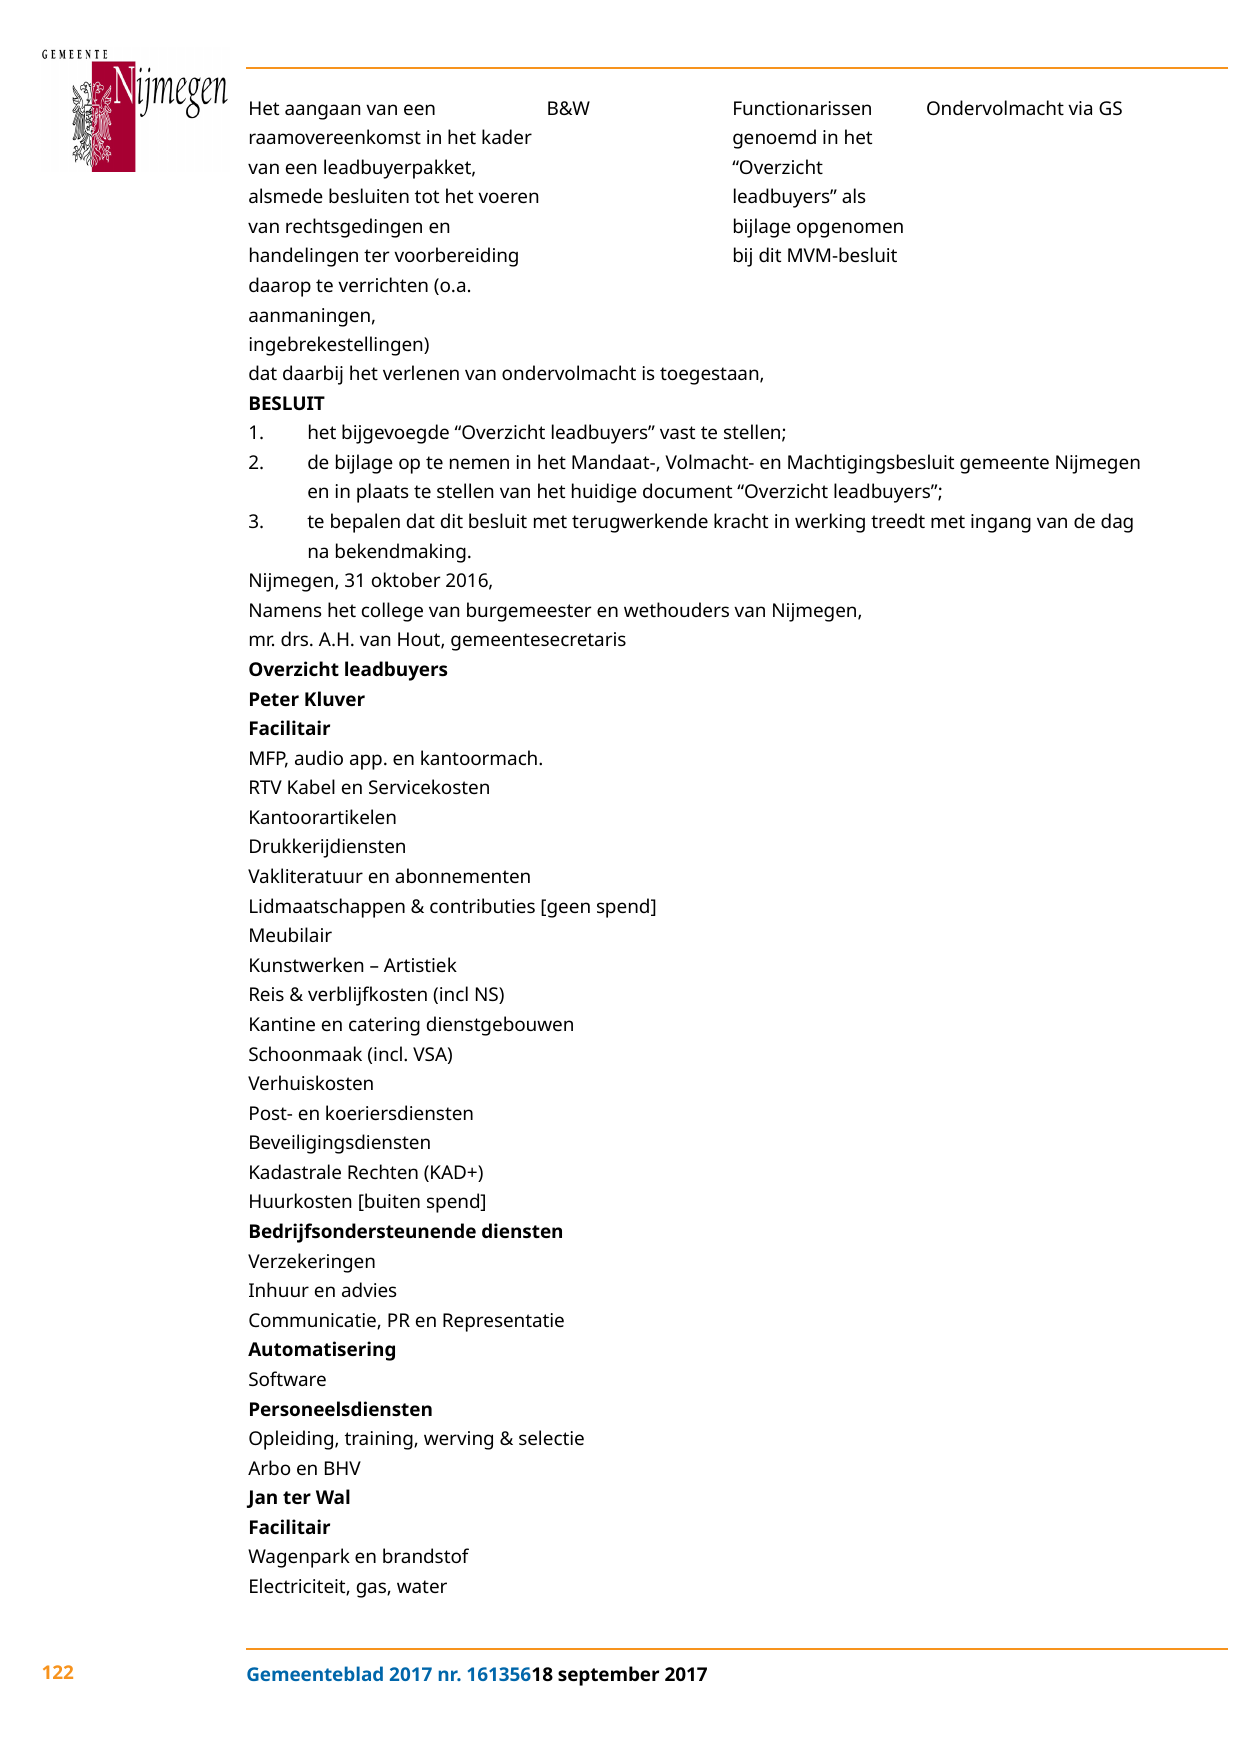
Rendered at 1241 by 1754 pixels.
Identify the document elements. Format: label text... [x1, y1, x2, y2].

text Arbo en BHV [248, 1455, 1152, 1481]
table_cell Functionarissen genoemd in het “Overzicht leadbuyers” als bijlage opgenomen bij dit MVM-besluit [732, 95, 926, 357]
text Inhuur en advies [248, 1277, 1152, 1303]
text Opleiding, training, werving & selectie [248, 1425, 1152, 1451]
text Meubilair [248, 922, 1152, 948]
text Electriciteit, gas, water [248, 1573, 1152, 1599]
picture [41, 47, 231, 172]
text Vakliteratuur en abonnementen [248, 863, 1152, 889]
text Bedrijfsondersteunende diensten [248, 1218, 1152, 1244]
text Facilitair [248, 715, 1152, 741]
list het bijgevoegde “Overzicht leadbuyers” vast te stellen; [248, 419, 1152, 445]
text mr. drs. A.H. van Hout, gemeentesecretaris [248, 627, 1152, 652]
text Wagenpark en brandstof [248, 1544, 1152, 1569]
text Beveiligingsdiensten [248, 1129, 1152, 1155]
text Personeelsdiensten [248, 1396, 1152, 1422]
text Post- en koeriersdiensten [248, 1100, 1152, 1126]
table_cell B&W [546, 95, 732, 357]
text Nijmegen, 31 oktober 2016, [248, 567, 1152, 593]
list de bijlage op te nemen in het Mandaat-, Volmacht- en Machtigingsbesluit gemeente Nijmegen en in plaats te stellen van het huidige document “Overzicht leadbuyers”; [248, 449, 1152, 504]
text Software [248, 1366, 1152, 1392]
text Automatisering [248, 1337, 1152, 1362]
text Namens het college van burgemeester en wethouders van Nijmegen, [248, 597, 1152, 623]
text Reis & verblijfkosten (incl NS) [248, 982, 1152, 1007]
text Kantoorartikelen [248, 804, 1152, 830]
list te bepalen dat dit besluit met terugwerkende kracht in werking treedt met ingang van de dag na bekendmaking. [248, 508, 1152, 564]
text Verzekeringen [248, 1248, 1152, 1274]
text Kadastrale Rechten (KAD+) [248, 1159, 1152, 1185]
text Lidmaatschappen & contributies [geen spend] [248, 893, 1152, 919]
text Huurkosten [buiten spend] [248, 1189, 1152, 1214]
text Jan ter Wal [248, 1484, 1152, 1510]
text BESLUIT [248, 390, 1152, 416]
text Communicatie, PR en Representatie [248, 1307, 1152, 1333]
text dat daarbij het verlenen van ondervolmacht is toegestaan, [248, 360, 1152, 386]
text Kunstwerken – Artistiek [248, 952, 1152, 978]
text Verhuiskosten [248, 1070, 1152, 1096]
text MFP, audio app. en kantoormach. [248, 745, 1152, 771]
text Schoonmaak (incl. VSA) [248, 1041, 1152, 1067]
text Facilitair [248, 1514, 1152, 1540]
text Peter Kluver [248, 686, 1152, 712]
text Kantine en catering dienstgebouwen [248, 1011, 1152, 1037]
table_cell Ondervolmacht via GS [926, 95, 1152, 357]
text Overzicht leadbuyers [248, 656, 1152, 682]
text RTV Kabel en Servicekosten [248, 774, 1152, 800]
table_cell Het aangaan van een raamovereenkomst in het kader van een leadbuyerpakket, alsmede besluiten tot het voeren van rechtsgedingen en handelingen ter voorbereiding daarop te verrichten (o.a. aanmaningen, ingebrekestellingen) [248, 95, 546, 357]
text Drukkerijdiensten [248, 834, 1152, 859]
